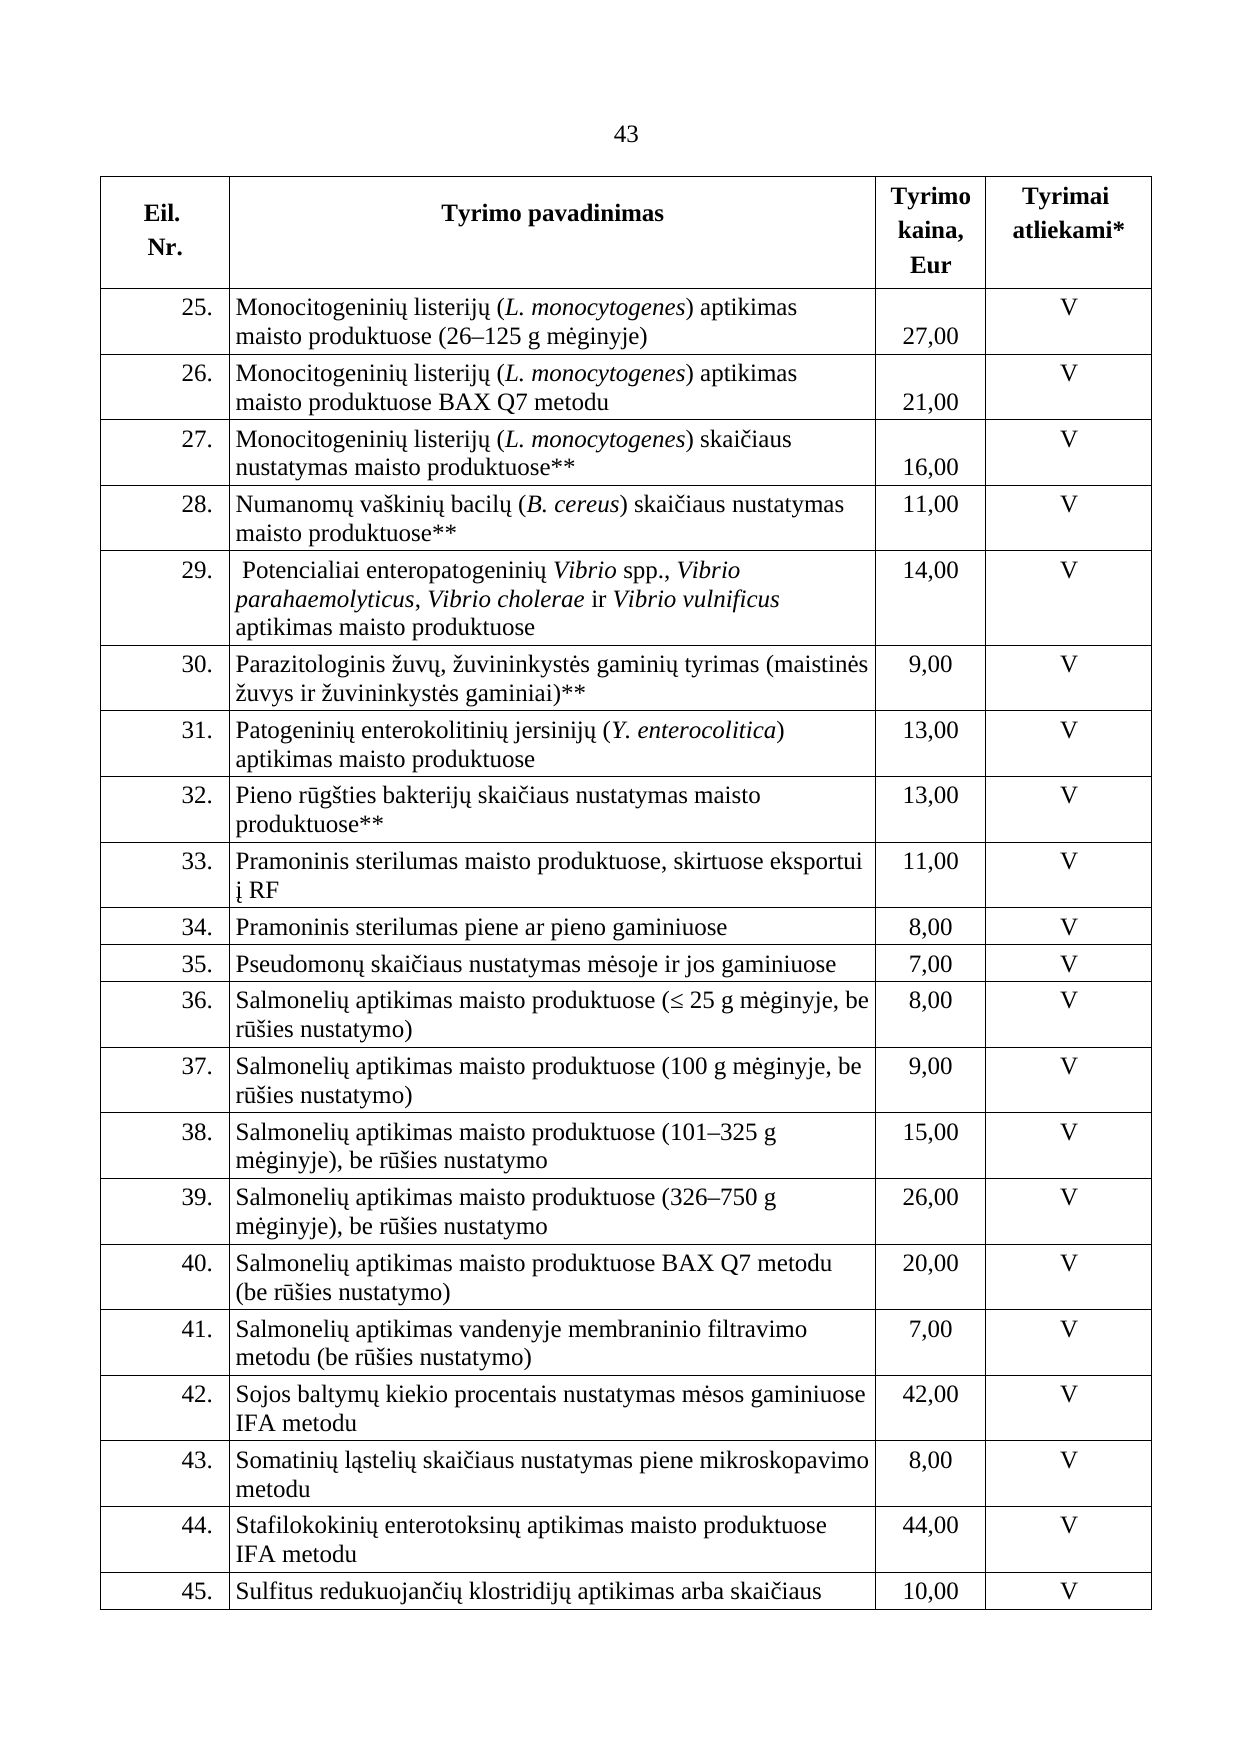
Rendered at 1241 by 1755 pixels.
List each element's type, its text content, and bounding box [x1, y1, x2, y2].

table_cell Salmonelių aptikimas maisto produktuose (≤ 25 g mėginyje, be rūšies nustatymo) [230, 982, 875, 1047]
table_cell 9,00 [876, 1048, 985, 1112]
table_cell Somatinių ląstelių skaičiaus nustatymas piene mikroskopavimo metodu [230, 1441, 875, 1506]
table_cell 8,00 [876, 982, 985, 1047]
table_cell 27,00 [876, 289, 985, 353]
table_cell 33. [101, 843, 229, 907]
table_cell 25. [101, 289, 229, 353]
table_cell V [986, 486, 1151, 550]
table_cell 8,00 [876, 1441, 985, 1506]
table_cell 45. [101, 1573, 229, 1608]
table_cell V [986, 289, 1151, 353]
table_cell 37. [101, 1048, 229, 1112]
table_cell 34. [101, 908, 229, 944]
table_cell 35. [101, 945, 229, 981]
table_cell Numanomų vaškinių bacilų (B. cereus) skaičiaus nustatymas maisto produktuose** [230, 486, 875, 550]
table_cell V [986, 777, 1151, 842]
table_cell 28. [101, 486, 229, 550]
table_cell 27. [101, 420, 229, 485]
table_cell V [986, 551, 1151, 645]
table_cell Pieno rūgšties bakterijų skaičiaus nustatymas maisto produktuose** [230, 777, 875, 842]
table_cell V [986, 908, 1151, 944]
table_cell 10,00 [876, 1573, 985, 1608]
table_cell V [986, 1376, 1151, 1440]
table_cell 38. [101, 1113, 229, 1178]
table_cell V [986, 945, 1151, 981]
table_cell 39. [101, 1179, 229, 1243]
table_cell V [986, 1245, 1151, 1309]
table_header Tyrimo pavadinimas [230, 177, 875, 288]
table_cell 41. [101, 1310, 229, 1375]
table_cell V [986, 711, 1151, 776]
table_cell 32. [101, 777, 229, 842]
table_cell V [986, 1310, 1151, 1375]
table_cell V [986, 1179, 1151, 1243]
table_cell V [986, 1113, 1151, 1178]
table_cell Salmonelių aptikimas maisto produktuose (101–325 g mėginyje), be rūšies nustatymo [230, 1113, 875, 1178]
table_cell Monocitogeninių listerijų (L. monocytogenes) skaičiaus nustatymas maisto produktuose** [230, 420, 875, 485]
table_cell 44. [101, 1507, 229, 1572]
table_cell Pseudomonų skaičiaus nustatymas mėsoje ir jos gaminiuose [230, 945, 875, 981]
table_cell 7,00 [876, 1310, 985, 1375]
table_cell 20,00 [876, 1245, 985, 1309]
table_cell Salmonelių aptikimas maisto produktuose BAX Q7 metodu (be rūšies nustatymo) [230, 1245, 875, 1309]
table_cell Patogeninių enterokolitinių jersinijų (Y. enterocolitica) aptikimas maisto produktuose [230, 711, 875, 776]
table_cell 30. [101, 646, 229, 710]
table_cell 42,00 [876, 1376, 985, 1440]
table_header Eil. Nr. [101, 177, 229, 288]
table_cell 11,00 [876, 486, 985, 550]
table_cell Stafilokokinių enterotoksinų aptikimas maisto produktuose IFA metodu [230, 1507, 875, 1572]
table_cell V [986, 420, 1151, 485]
table_cell Monocitogeninių listerijų (L. monocytogenes) aptikimas maisto produktuose (26–125 g mėginyje) [230, 289, 875, 353]
table_cell V [986, 646, 1151, 710]
table_cell 16,00 [876, 420, 985, 485]
table_cell 7,00 [876, 945, 985, 981]
table_cell 13,00 [876, 711, 985, 776]
table_cell V [986, 1573, 1151, 1608]
table_cell V [986, 843, 1151, 907]
table_cell 11,00 [876, 843, 985, 907]
table_cell 9,00 [876, 646, 985, 710]
table_cell Monocitogeninių listerijų (L. monocytogenes) aptikimas maisto produktuose BAX Q7 metodu [230, 355, 875, 419]
table_cell Sulfitus redukuojančių klostridijų aptikimas arba skaičiaus [230, 1573, 875, 1608]
table_cell V [986, 355, 1151, 419]
table_cell 14,00 [876, 551, 985, 645]
table_cell Salmonelių aptikimas vandenyje membraninio filtravimo metodu (be rūšies nustatymo) [230, 1310, 875, 1375]
table_cell 40. [101, 1245, 229, 1309]
table_header Tyrimo kaina, Eur [876, 177, 985, 288]
table_cell Salmonelių aptikimas maisto produktuose (100 g mėginyje, be rūšies nustatymo) [230, 1048, 875, 1112]
table_cell 29. [101, 551, 229, 645]
table_cell 26. [101, 355, 229, 419]
table_cell Parazitologinis žuvų, žuvininkystės gaminių tyrimas (maistinės žuvys ir žuvininkystės gaminiai)** [230, 646, 875, 710]
table_cell 13,00 [876, 777, 985, 842]
table_cell 21,00 [876, 355, 985, 419]
table_cell 42. [101, 1376, 229, 1440]
table_cell 36. [101, 982, 229, 1047]
table_cell V [986, 1441, 1151, 1506]
table_cell 31. [101, 711, 229, 776]
table_cell Sojos baltymų kiekio procentais nustatymas mėsos gaminiuose IFA metodu [230, 1376, 875, 1440]
table_cell V [986, 982, 1151, 1047]
table_cell 8,00 [876, 908, 985, 944]
table_cell 43. [101, 1441, 229, 1506]
table_cell Pramoninis sterilumas maisto produktuose, skirtuose eksportui į RF [230, 843, 875, 907]
table_cell V [986, 1507, 1151, 1572]
table_cell Pramoninis sterilumas piene ar pieno gaminiuose [230, 908, 875, 944]
table_cell 15,00 [876, 1113, 985, 1178]
table_cell Salmonelių aptikimas maisto produktuose (326–750 g mėginyje), be rūšies nustatymo [230, 1179, 875, 1243]
table_cell 44,00 [876, 1507, 985, 1572]
table_cell Potencialiai enteropatogeninių Vibrio spp., Vibrio parahaemolyticus, Vibrio cholerae ir Vibrio vulnificus aptikimas maisto produktuose [230, 551, 875, 645]
table_cell V [986, 1048, 1151, 1112]
table_header Tyrimai atliekami* [986, 177, 1151, 288]
table_cell 26,00 [876, 1179, 985, 1243]
